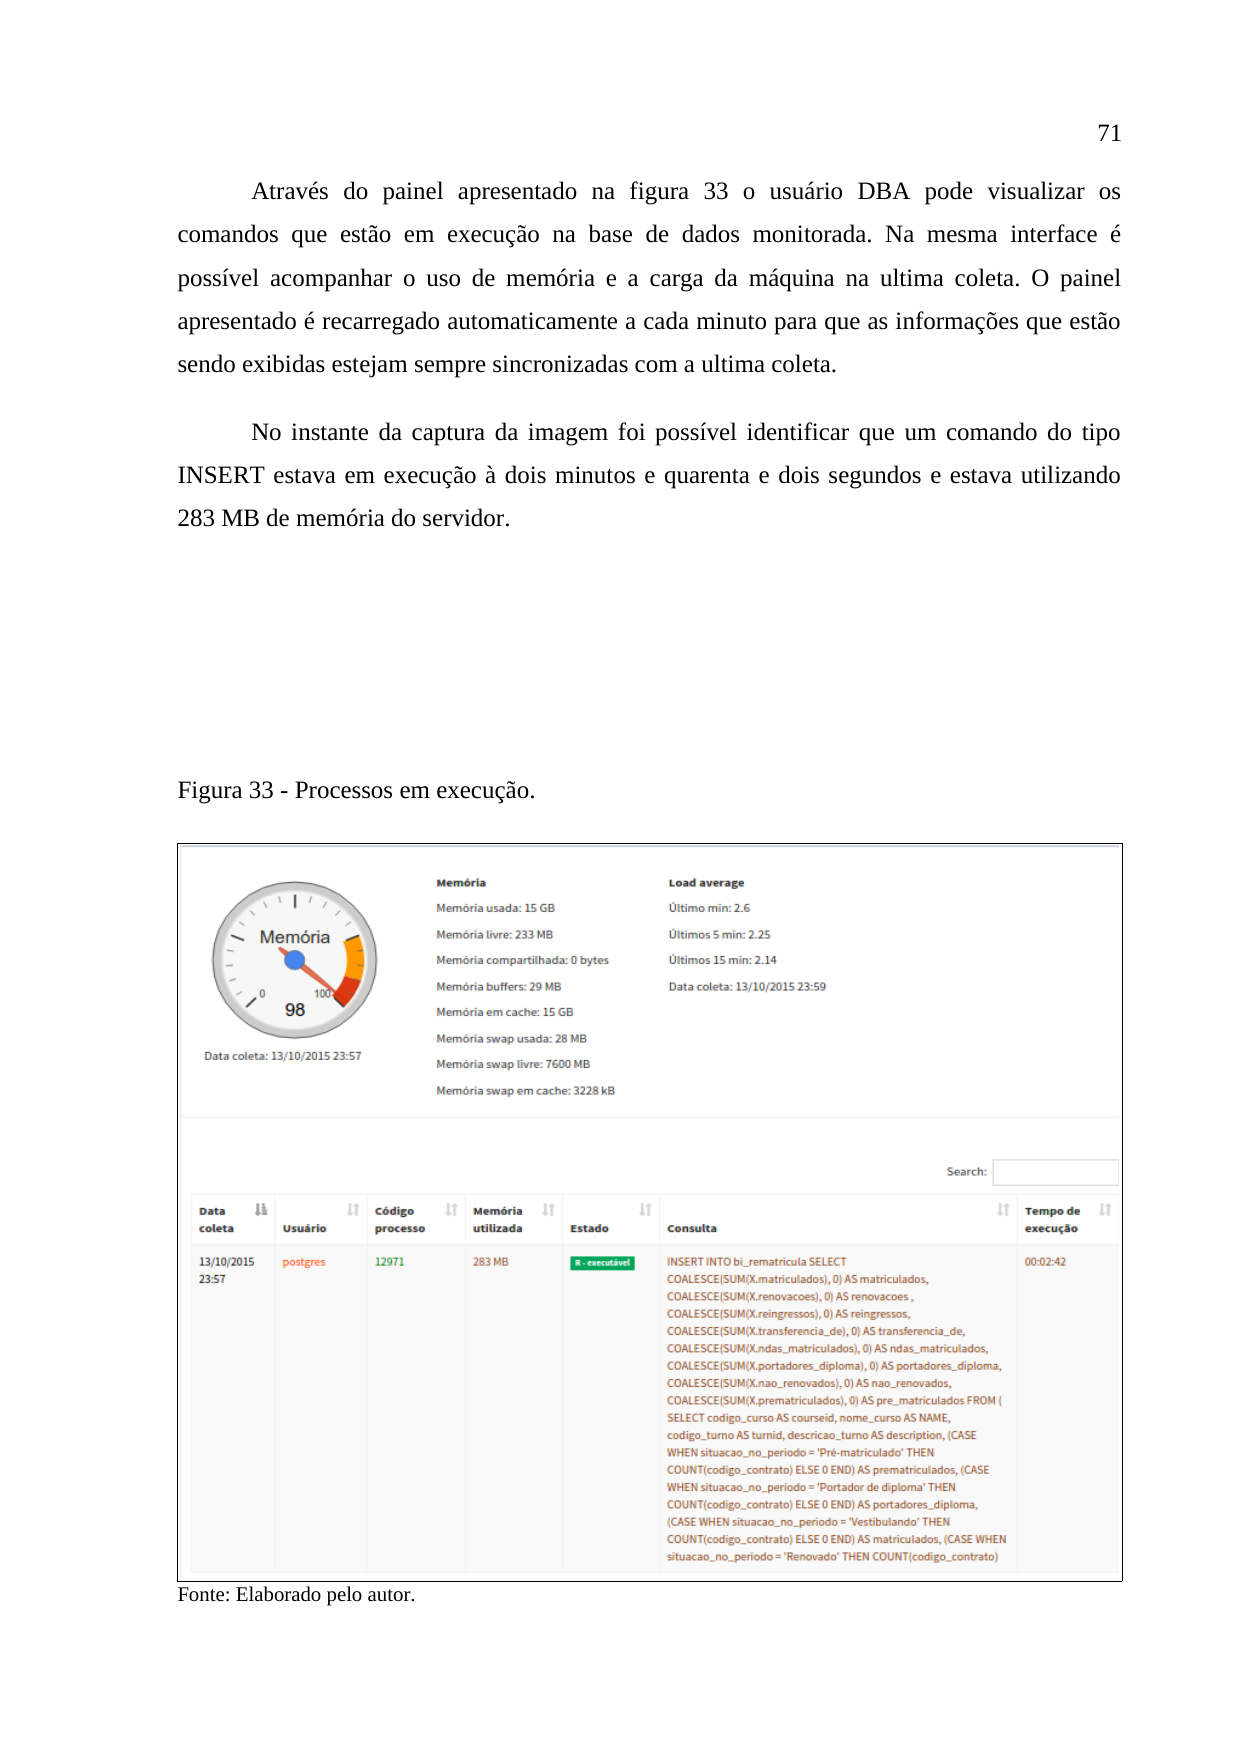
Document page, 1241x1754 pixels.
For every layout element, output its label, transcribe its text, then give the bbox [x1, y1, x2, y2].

text Através do painel apresentado na figura 33 o usuário DBA pode visualizar os comandos que estão em execução na base de dados monitorada. Na mesma interface é possível acompanhar o uso de memória e a carga da máquina na ultima coleta. O painel apresentado é recarregado automaticamente a cada minuto para que as informações que estão sendo exibidas estejam sempre sincronizadas com a ultima coleta. [177, 176, 1122, 378]
list [178, 844, 1122, 1581]
text No instante da captura da imagem foi possível identificar que um comando do tipo INSERT estava em execução à dois minutos e quarenta e dois segundos e estava utilizando 283 MB de memória do servidor. [177, 417, 1122, 532]
list Fonte: Elaborado pelo autor. [177, 1582, 1122, 1606]
picture [180, 845, 1119, 1579]
text Figura 33 - Processos em execução. [177, 775, 1122, 803]
